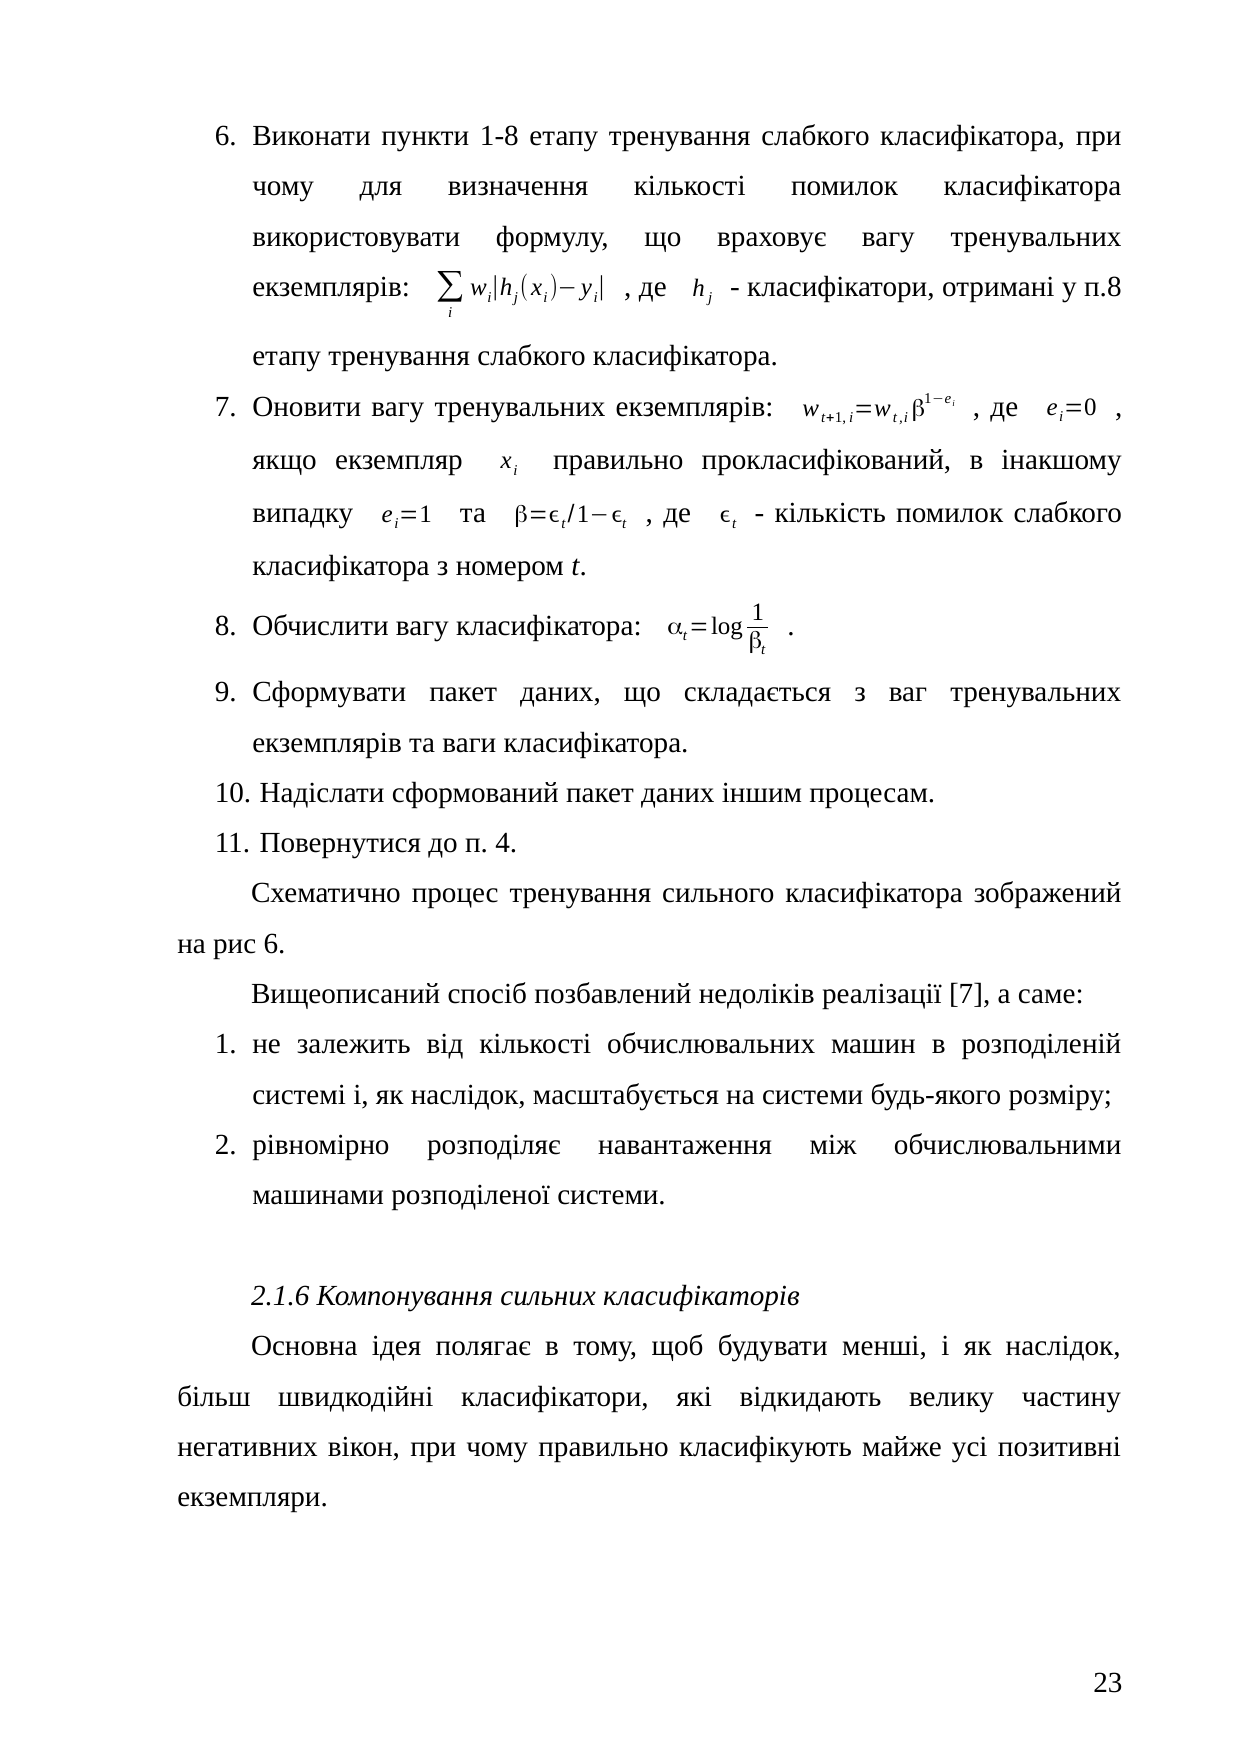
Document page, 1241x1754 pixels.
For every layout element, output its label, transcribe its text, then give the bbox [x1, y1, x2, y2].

list Надіслати сформований пакет даних іншим процесам. [214, 775, 1122, 808]
text Основна ідея полягає в тому, щоб будувати менші, і як наслідок, більш швидкодійні класифікатори, які відкидають велику частину негативних вікон, при чому правильно класифікують майже усі позитивні екземпляри. [177, 1328, 1122, 1513]
list не залежить від кількості обчислювальних машин в розподіленій системі і, як наслідок, масштабується на системи будь-якого розміру; [214, 1027, 1122, 1110]
list Повернутися до п. 4. [214, 825, 1122, 859]
text Схематично процес тренування сильного класифікатора зображений на рис 6. [177, 876, 1122, 959]
text Вищеописаний спосіб позбавлений недоліків реалізації [7], а саме: [177, 976, 1122, 1010]
list Обчислити вагу класифікатора: . [214, 599, 1122, 658]
list Сформувати пакет даних, що складається з ваг тренувальних екземплярів та ваги класифікатора. [214, 674, 1122, 758]
list Виконати пункти 1-8 етапу тренування слабкого класифікатора, при чому для визначення кількості помилок класифікатора використовувати формулу, що враховує вагу тренувальних екземплярів: , де - класифікатори, отримані у п.8 етапу тренування слабкого класифікатора. [214, 118, 1122, 372]
text 2.1.6 Компонування сильних класифікаторів [177, 1278, 1122, 1312]
list Оновити вагу тренувальних екземплярів: , де , якщо екземпляр правильно прокласифікований, в інакшому випадку та , де - кількість помилок слабкого класифікатора з номером t. [214, 389, 1122, 582]
list рівномірно розподіляє навантаження між обчислювальними машинами розподіленої системи. [214, 1127, 1122, 1211]
